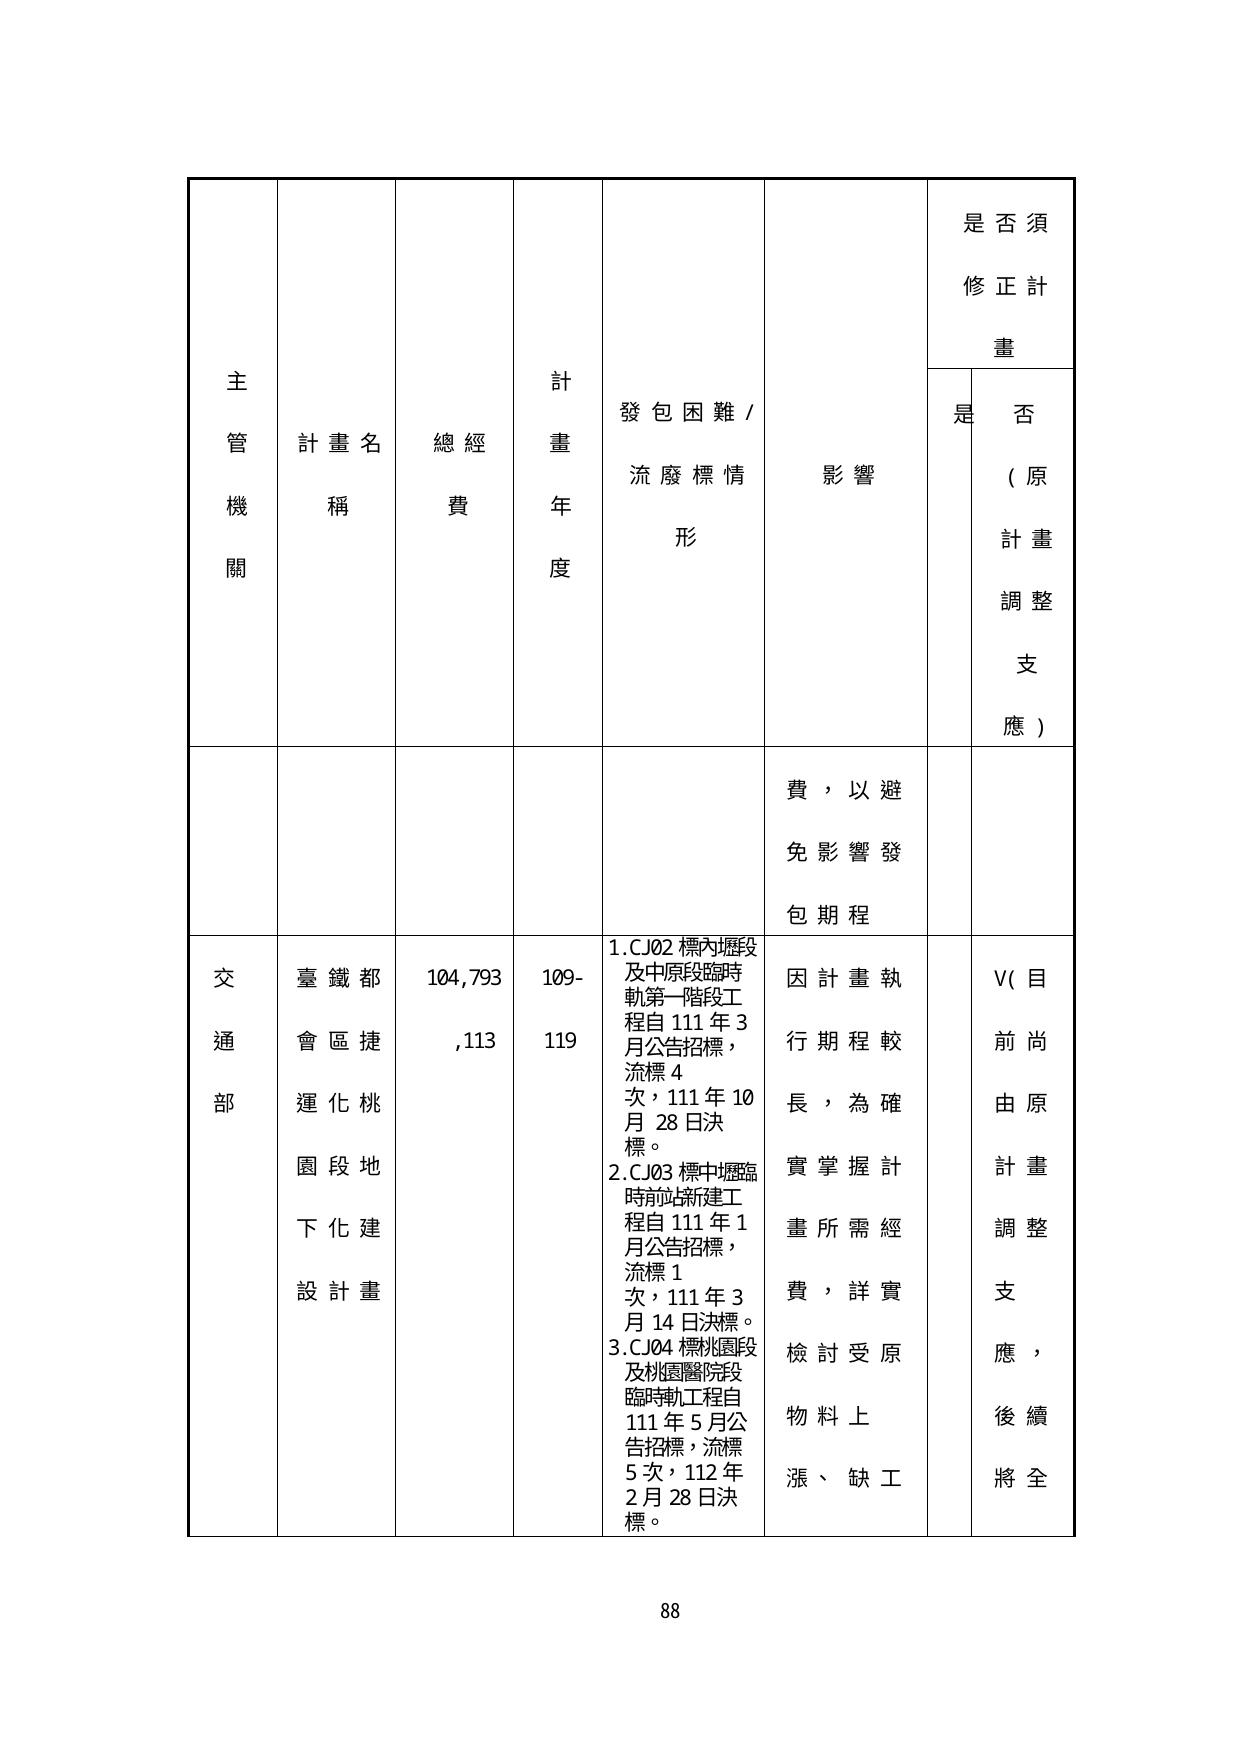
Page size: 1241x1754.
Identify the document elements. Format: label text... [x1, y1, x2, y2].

table_cell 因計畫執行期程較長，為確實掌握計畫所需經費，詳實檢討受原物料上漲、缺工 [765, 936, 927, 1536]
table_header 總經費 [396, 180, 513, 746]
table_cell 交通部 [190, 936, 277, 1536]
table_cell [514, 747, 602, 934]
table_cell 是 [928, 369, 971, 746]
table_cell [190, 747, 277, 934]
table_header 是否須修正計畫 [928, 180, 1073, 368]
table_cell 臺鐵都會區捷運化桃園段地下化建設計畫 [278, 936, 395, 1536]
table_header 主管 機關 [190, 180, 277, 746]
table_cell V(目前尚由原計畫調整支應，後續將全 [972, 936, 1073, 1536]
table_cell [928, 747, 971, 934]
table_cell [972, 747, 1073, 934]
table_header 發包困難/ 流廢標情形 [603, 180, 764, 746]
table_cell 109-119 [514, 936, 602, 1536]
table_cell 104,793,113 [396, 936, 513, 1536]
table_cell 否(原計畫調整支應) [972, 369, 1073, 746]
table_cell 1.CJ02標內壢段及中原段臨時軌第一階段工程自111年3月公告招標，流標4次，111年10月 28日決標。 2.CJ03標中壢臨時前站新建工程自111年1月公告招標，流標1次，111年3月14日決標。 3.CJ04標桃園段及桃園醫院段臨時軌工程自111年5月公告招標，流標5次，112年2月28日決標。 [603, 936, 764, 1536]
table_header 計畫 年度 [514, 180, 602, 746]
table_cell [928, 936, 971, 1536]
table_header 計畫名稱 [278, 180, 395, 746]
table_header 影響 [765, 180, 927, 746]
table_cell 費，以避免影響發包期程 [765, 747, 927, 934]
table_cell [603, 747, 764, 934]
table_cell [396, 747, 513, 934]
table_cell [278, 747, 395, 934]
